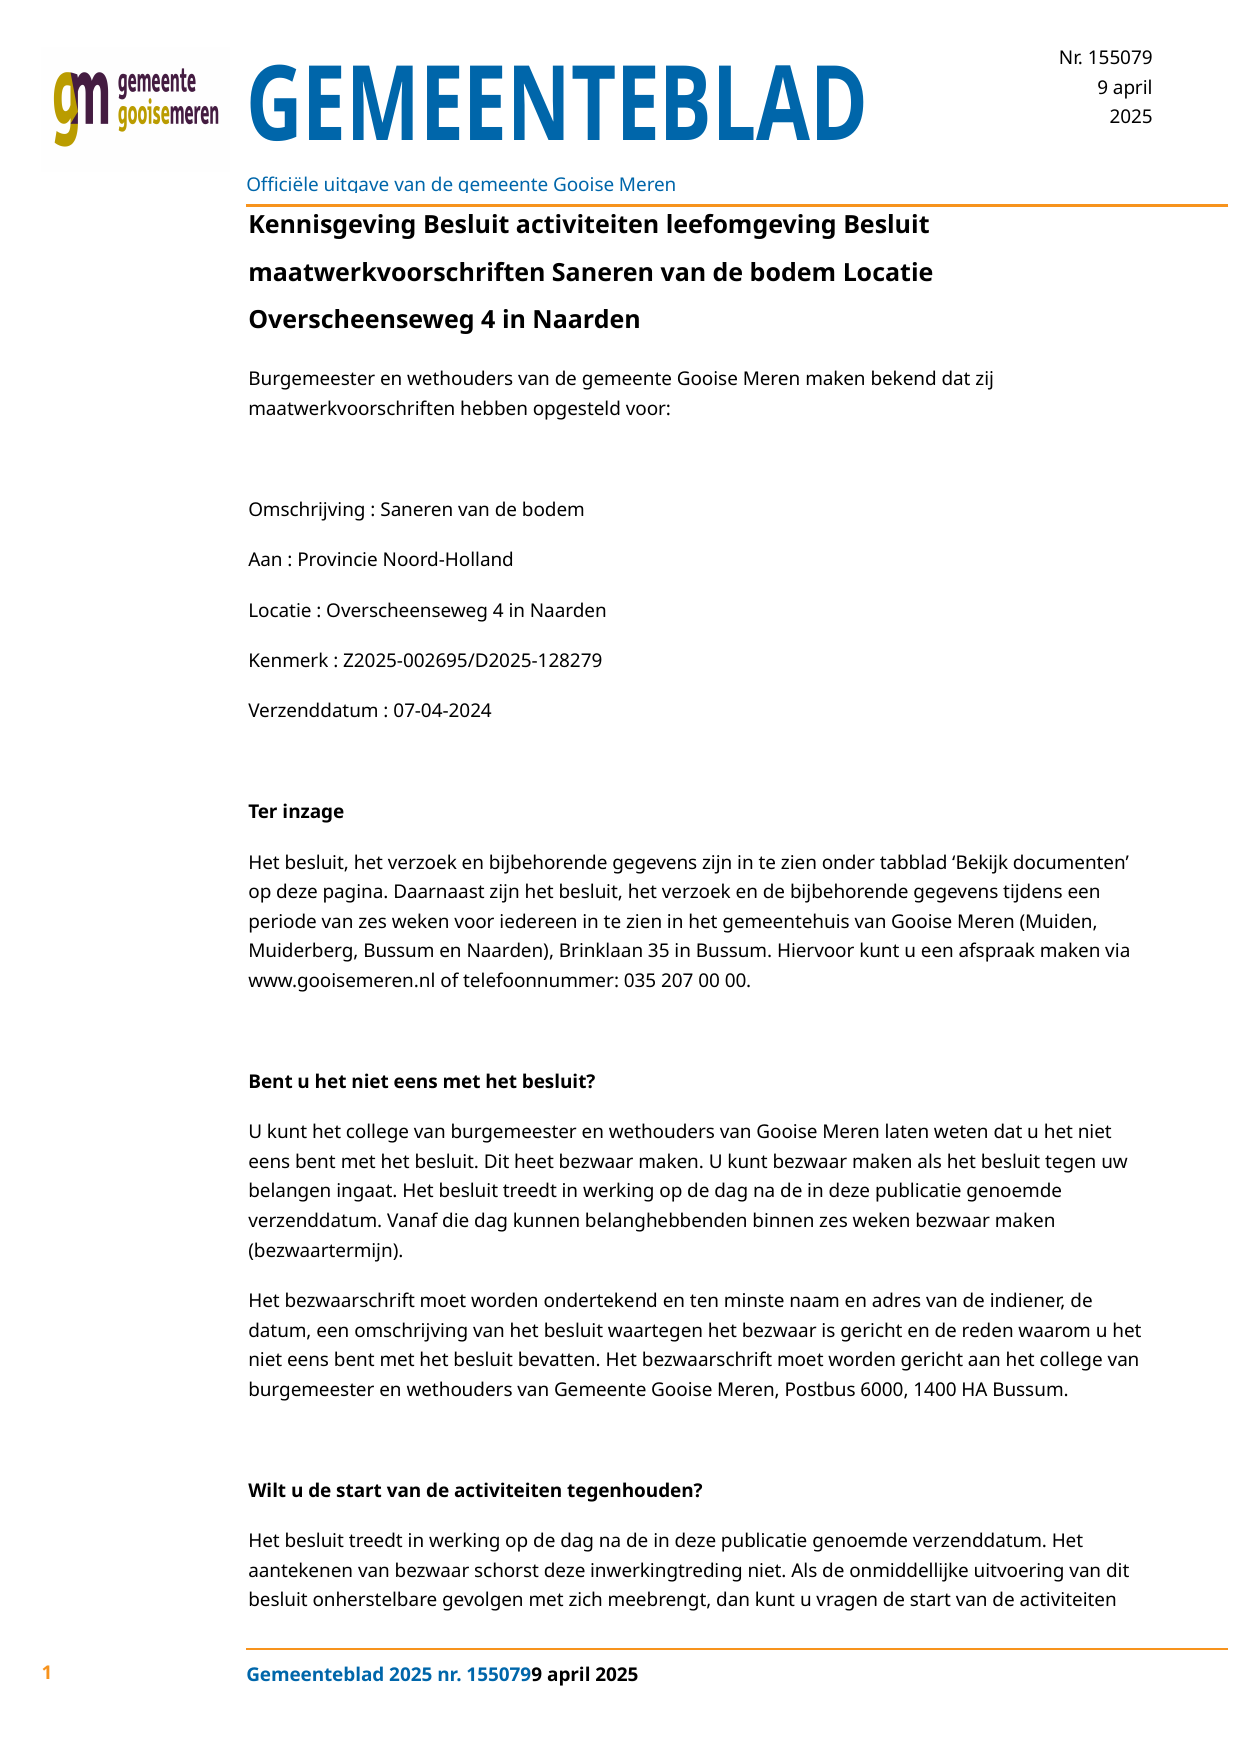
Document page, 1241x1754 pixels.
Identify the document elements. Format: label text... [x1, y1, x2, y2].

picture [41, 47, 231, 172]
text Verzenddatum : 07-04-2024 [248, 698, 1152, 723]
text Kenmerk : Z2025-002695/D2025-128279 [248, 647, 1152, 673]
text Burgemeester en wethouders van de gemeente Gooise Meren maken bekend dat zij maatwerkvoorschriften hebben opgesteld voor: [248, 366, 1152, 421]
text Wilt u de start van de activiteiten tegenhouden? [248, 1477, 1152, 1502]
text Locatie : Overscheenseweg 4 in Naarden [248, 597, 1152, 622]
text Bent u het niet eens met het besluit? [248, 1068, 1152, 1094]
text Het besluit treedt in werking op de dag na de in deze publicatie genoemde verzenddatum. Het aantekenen van bezwaar schorst deze inwerkingtreding niet. Als de onmiddellijke uitvoering van dit besluit onherstelbare gevolgen met zich meebrengt, dan kunt u vragen de start van de activiteiten [248, 1527, 1152, 1612]
text Het bezwaarschrift moet worden ondertekend en ten minste naam en adres van de indiener, de datum, een omschrijving van het besluit waartegen het bezwaar is gericht en de reden waarom u het niet eens bent met het besluit bevatten. Het bezwaarschrift moet worden gericht aan het college van burgemeester en wethouders van Gemeente Gooise Meren, Postbus 6000, 1400 HA Bussum. [248, 1287, 1152, 1402]
text Het besluit, het verzoek en bijbehorende gegevens zijn in te zien onder tabblad ‘Bekijk documenten’ op deze pagina. Daarnaast zijn het besluit, het verzoek en de bijbehorende gegevens tijdens een periode van zes weken voor iedereen in te zien in het gemeentehuis van Gooise Meren (Muiden, Muiderberg, Bussum en Naarden), Brinklaan 35 in Bussum. Hiervoor kunt u een afspraak maken via www.gooisemeren.nl of telefoonnummer: 035 207 00 00. [248, 849, 1152, 993]
text U kunt het college van burgemeester en wethouders van Gooise Meren laten weten dat u het niet eens bent met het besluit. Dit heet bezwaar maken. U kunt bezwaar maken als het besluit tegen uw belangen ingaat. Het besluit treedt in werking op de dag na de in deze publicatie genoemde verzenddatum. Vanaf die dag kunnen belanghebbenden binnen zes weken bezwaar maken (bezwaartermijn). [248, 1118, 1152, 1262]
text Aan : Provincie Noord-Holland [248, 546, 1152, 572]
text Omschrijving : Saneren van de bodem [248, 496, 1152, 522]
text Ter inzage [248, 798, 1152, 824]
text Kennisgeving Besluit activiteiten leefomgeving Besluit maatwerkvoorschriften Saneren van de bodem Locatie Overscheenseweg 4 in Naarden [248, 207, 1152, 336]
